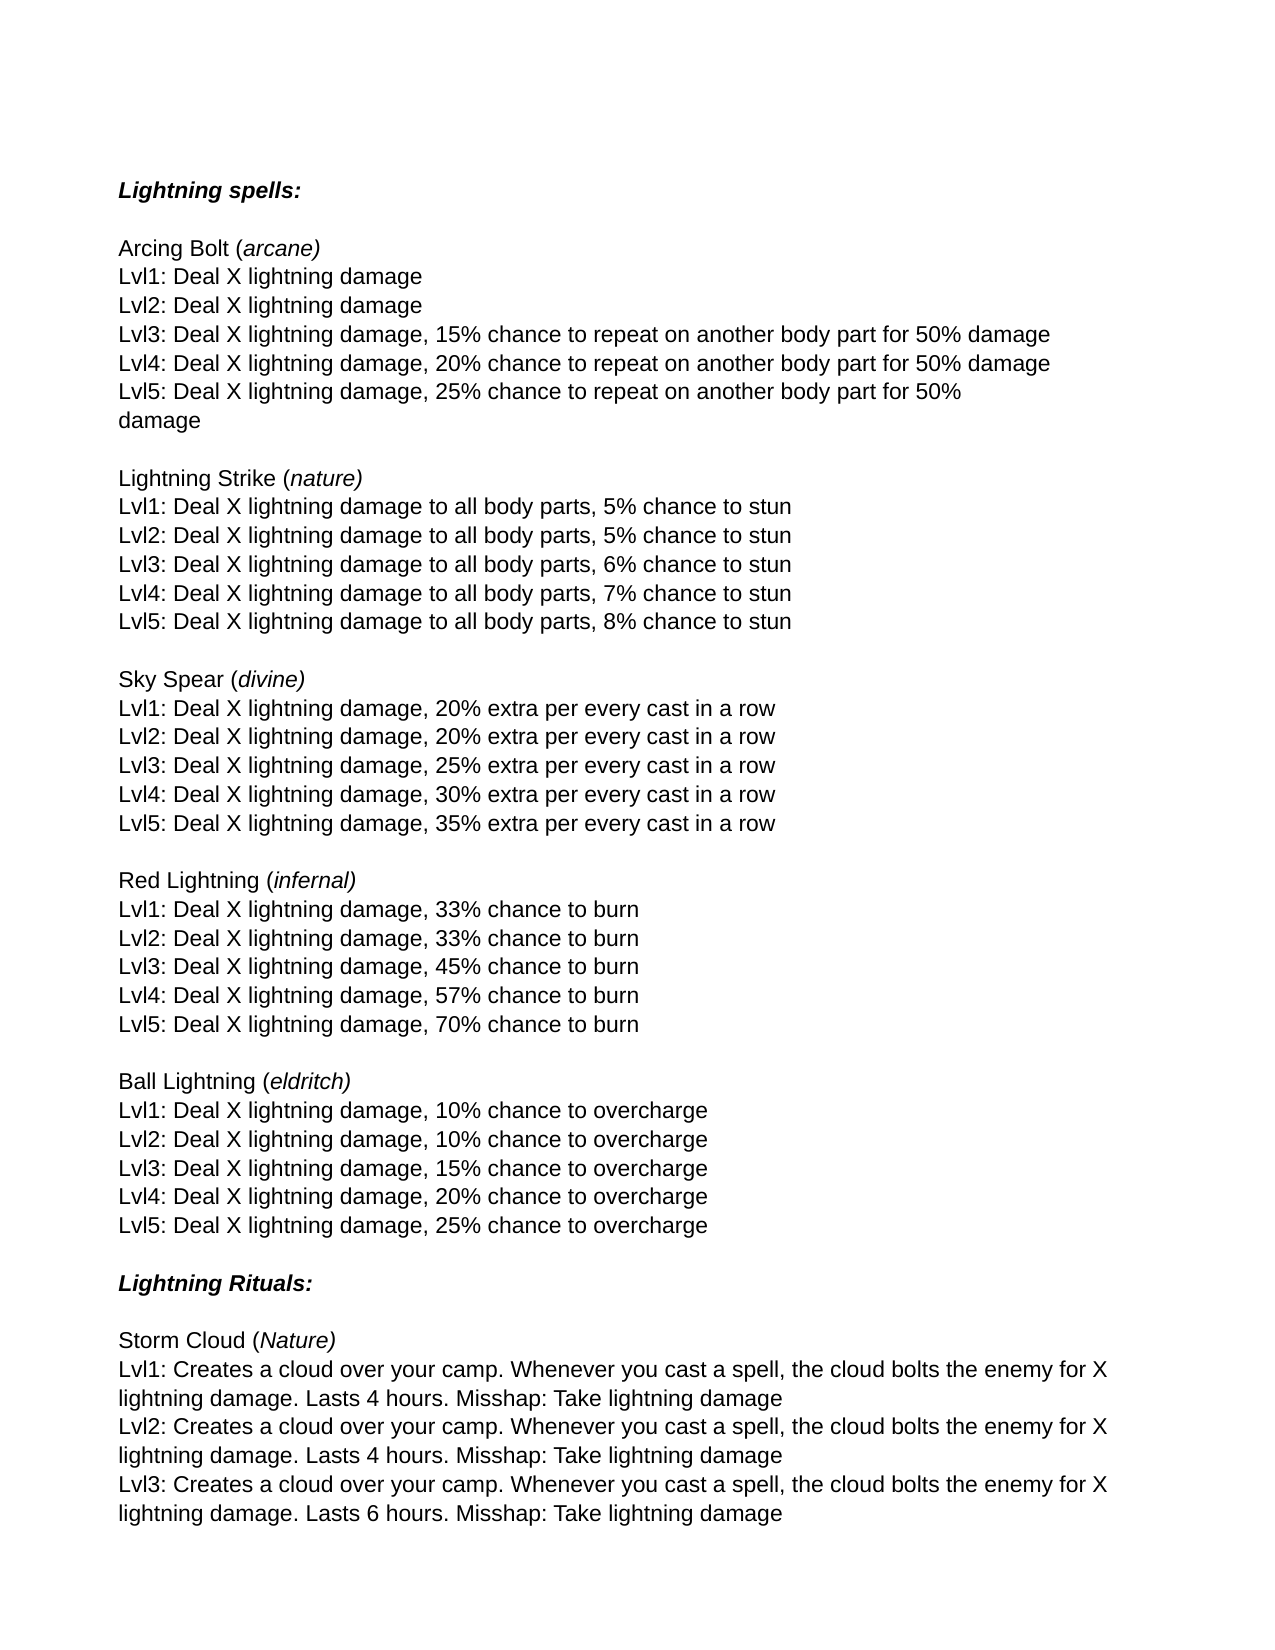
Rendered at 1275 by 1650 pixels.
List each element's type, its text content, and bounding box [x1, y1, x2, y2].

text Lvl5: Deal X lightning damage, 25% chance to repeat on another body part for 50% [118, 377, 1157, 406]
text Lightning Rituals: [118, 1268, 1157, 1297]
text Lvl3: Deal X lightning damage, 45% chance to burn [118, 952, 1157, 981]
text Lvl3: Deal X lightning damage, 15% chance to repeat on another body part for 50% damage [118, 319, 1157, 348]
text Red Lightning (infernal) [118, 866, 1157, 894]
text Lvl4: Deal X lightning damage, 57% chance to burn [118, 981, 1157, 1009]
text Lvl4: Deal X lightning damage, 20% chance to repeat on another body part for 50% damage [118, 348, 1157, 377]
text Sky Spear (divine) [118, 664, 1157, 693]
text Lvl5: Deal X lightning damage, 35% extra per every cast in a row [118, 808, 1157, 837]
text Ball Lightning (eldritch) [118, 1067, 1157, 1096]
text Lightning spells: Arcing Bolt (arcane) [118, 176, 1157, 262]
text Lvl3: Deal X lightning damage to all body parts, 6% chance to stun [118, 549, 1157, 578]
text damage [118, 406, 1157, 434]
text Lvl4: Deal X lightning damage to all body parts, 7% chance to stun [118, 578, 1157, 607]
text Lvl1: Deal X lightning damage to all body parts, 5% chance to stun Lvl2: Deal X lightning damage to all body parts, 5% chance to stun [118, 492, 1157, 549]
text Lvl4: Deal X lightning damage, 20% chance to overcharge [118, 1182, 1157, 1211]
text Lvl1: Deal X lightning damage, 10% chance to overcharge Lvl2: Deal X lightning damage, 10% chance to overcharge [118, 1096, 1157, 1153]
text Lvl5: Deal X lightning damage, 25% chance to overcharge [118, 1211, 1157, 1239]
text Lvl1: Deal X lightning damage, 20% extra per every cast in a row Lvl2: Deal X lightning damage, 20% extra per every cast in a row [118, 693, 1157, 751]
text Lvl1: Deal X lightning damage Lvl2: Deal X lightning damage [118, 262, 1157, 319]
text Storm Cloud (Nature) [118, 1326, 1157, 1354]
text Lvl1: Creates a cloud over your camp. Whenever you cast a spell, the cloud bolts the enemy for X lightning damage. Lasts 4 hours. Misshap: Take lightning damage Lvl2: Creates a cloud over your camp. Whenever you cast a spell, the cloud bolts the enemy for X lightning damage. Lasts 4 hours. Misshap: Take lightning damage Lvl3: Creates a cloud over your camp. Whenever you cast a spell, the cloud bolts the enemy for X lightning damage. Lasts 6 hours. Misshap: Take lightning damage [118, 1354, 1157, 1527]
text Lvl3: Deal X lightning damage, 25% extra per every cast in a row [118, 751, 1157, 779]
text Lvl4: Deal X lightning damage, 30% extra per every cast in a row [118, 779, 1157, 808]
text Lvl1: Deal X lightning damage, 33% chance to burn Lvl2: Deal X lightning damage, 33% chance to burn [118, 894, 1157, 952]
text Lvl5: Deal X lightning damage to all body parts, 8% chance to stun [118, 607, 1157, 636]
text Lvl3: Deal X lightning damage, 15% chance to overcharge [118, 1153, 1157, 1182]
text Lvl5: Deal X lightning damage, 70% chance to burn [118, 1009, 1157, 1038]
text Lightning Strike (nature) [118, 463, 1157, 492]
